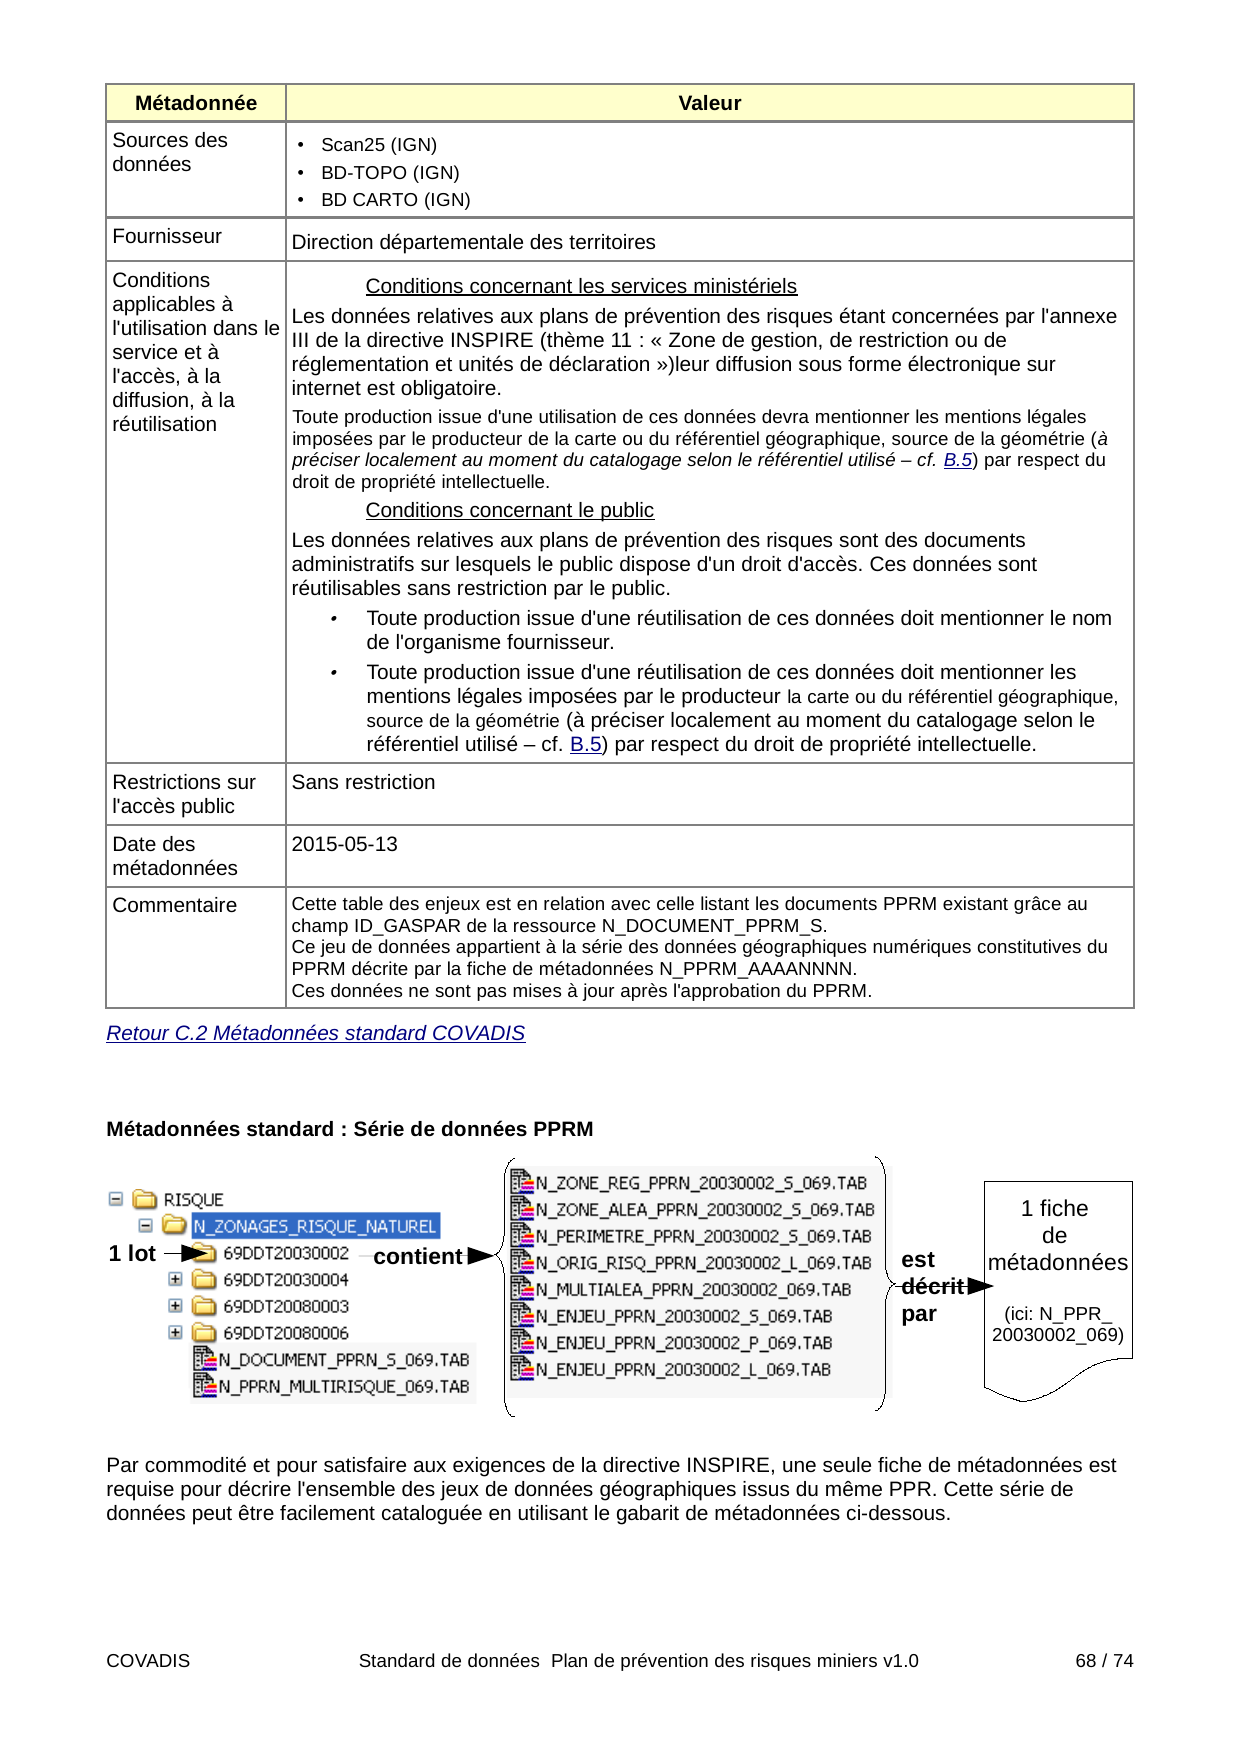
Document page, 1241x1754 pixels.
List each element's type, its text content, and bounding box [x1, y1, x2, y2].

table_cell Cette table des enjeux est en relation avec celle listant les documents PPRM existant grâce au champ ID_GASPAR de la ressource N_DOCUMENT_PPRM_S. Ce jeu de données appartient à la série des données géographiques numériques constitutives du PPRM décrite par la fiche de métadonnées N_PPRM_AAAANNNN. Ces données ne sont pas mises à jour après l'approbation du PPRM. [287, 888, 1133, 1007]
table_cell Sources des données [107, 123, 285, 216]
text Par commodité et pour satisfaire aux exigences de la directive INSPIRE, une seule fiche de métadonnées est requise pour décrire l'ensemble des jeux de données géographiques issus du même PPR. Cette série de données peut être facilement cataloguée en utilisant le gabarit de métadonnées ci-dessous. [106, 1453, 1134, 1525]
text Retour C.2 Métadonnées standard COVADIS [106, 1021, 1134, 1045]
table_cell Conditions concernant les services ministériels Les données relatives aux plans de prévention des risques étant concernées par l'annexe III de la directive INSPIRE (thème 11 : « Zone de gestion, de restriction ou de réglementation et unités de déclaration »)leur diffusion sous forme électronique sur internet est obligatoire. Toute production issue d'une utilisation de ces données devra mentionner les mentions légales imposées par le producteur de la carte ou du référentiel géographique, source de la géométrie (à préciser localement au moment du catalogage selon le référentiel utilisé – cf. B.5) par respect du droit de propriété intellectuelle. Conditions concernant le public Les données relatives aux plans de prévention des risques sont des documents administratifs sur lesquels le public dispose d'un droit d'accès. Ces données sont réutilisables sans restriction par le public. Toute production issue d'une réutilisation de ces données doit mentionner le nom de l'organisme fournisseur. Toute production issue d'une réutilisation de ces données doit mentionner les mentions légales imposées par le producteur la carte ou du référentiel géographique, source de la géométrie (à préciser localement au moment du catalogage selon le référentiel utilisé – cf. B.5) par respect du droit de propriété intellectuelle. [287, 262, 1133, 762]
table_cell Date des métadonnées [107, 826, 285, 886]
table_cell Direction départementale des territoires [287, 219, 1133, 260]
table_cell 2015-05-13 [287, 826, 1133, 886]
picture [106, 1189, 483, 1404]
table_cell Sans restriction [287, 764, 1133, 824]
picture [506, 1166, 893, 1398]
table_cell Scan25 (IGN) BD-TOPO (IGN) BD CARTO (IGN) [287, 123, 1133, 216]
table_cell Restrictions sur l'accès public [107, 764, 285, 824]
table_header Métadonnée [107, 85, 285, 120]
table_header Valeur [287, 85, 1133, 120]
table_cell Commentaire [107, 888, 285, 1007]
table_cell Fournisseur [107, 219, 285, 260]
text Métadonnées standard : Série de données PPRM [106, 1117, 1134, 1141]
table_cell Conditions applicables à l'utilisation dans le service et à l'accès, à la diffusion, à la réutilisation [107, 262, 285, 762]
